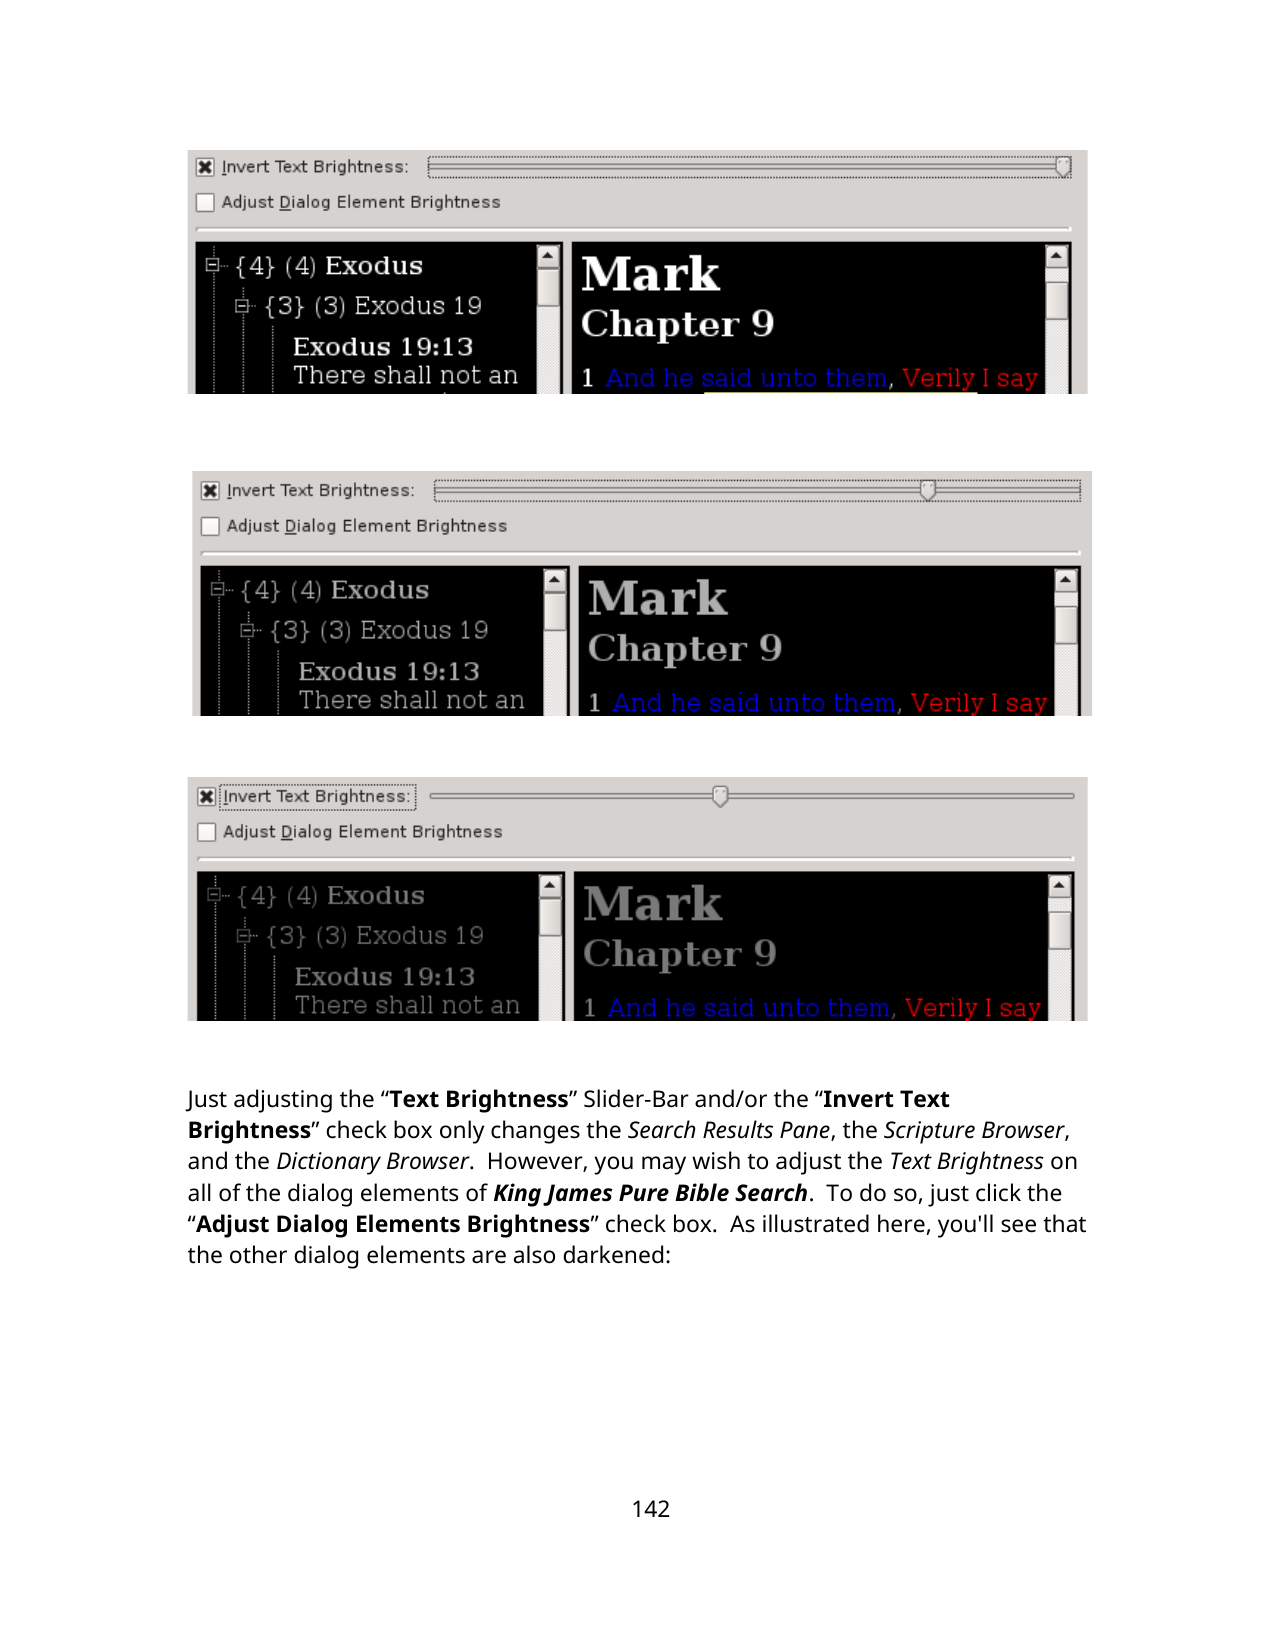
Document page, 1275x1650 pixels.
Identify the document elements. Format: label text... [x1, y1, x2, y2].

picture [192, 471, 1093, 716]
picture [187, 150, 1088, 394]
picture [187, 777, 1088, 1021]
text Just adjusting the “Text Brightness” Slider-Bar and/or the “Invert Text Brightness” check box only changes the Search Results Pane, the Scripture Browser, and the Dictionary Browser. However, you may wish to adjust the Text Brightness on all of the dialog elements of King James Pure Bible Search. To do so, just click the “Adjust Dialog Elements Brightness” check box. As illustrated here, you'll see that the other dialog elements are also darkened: [187, 1083, 1087, 1270]
